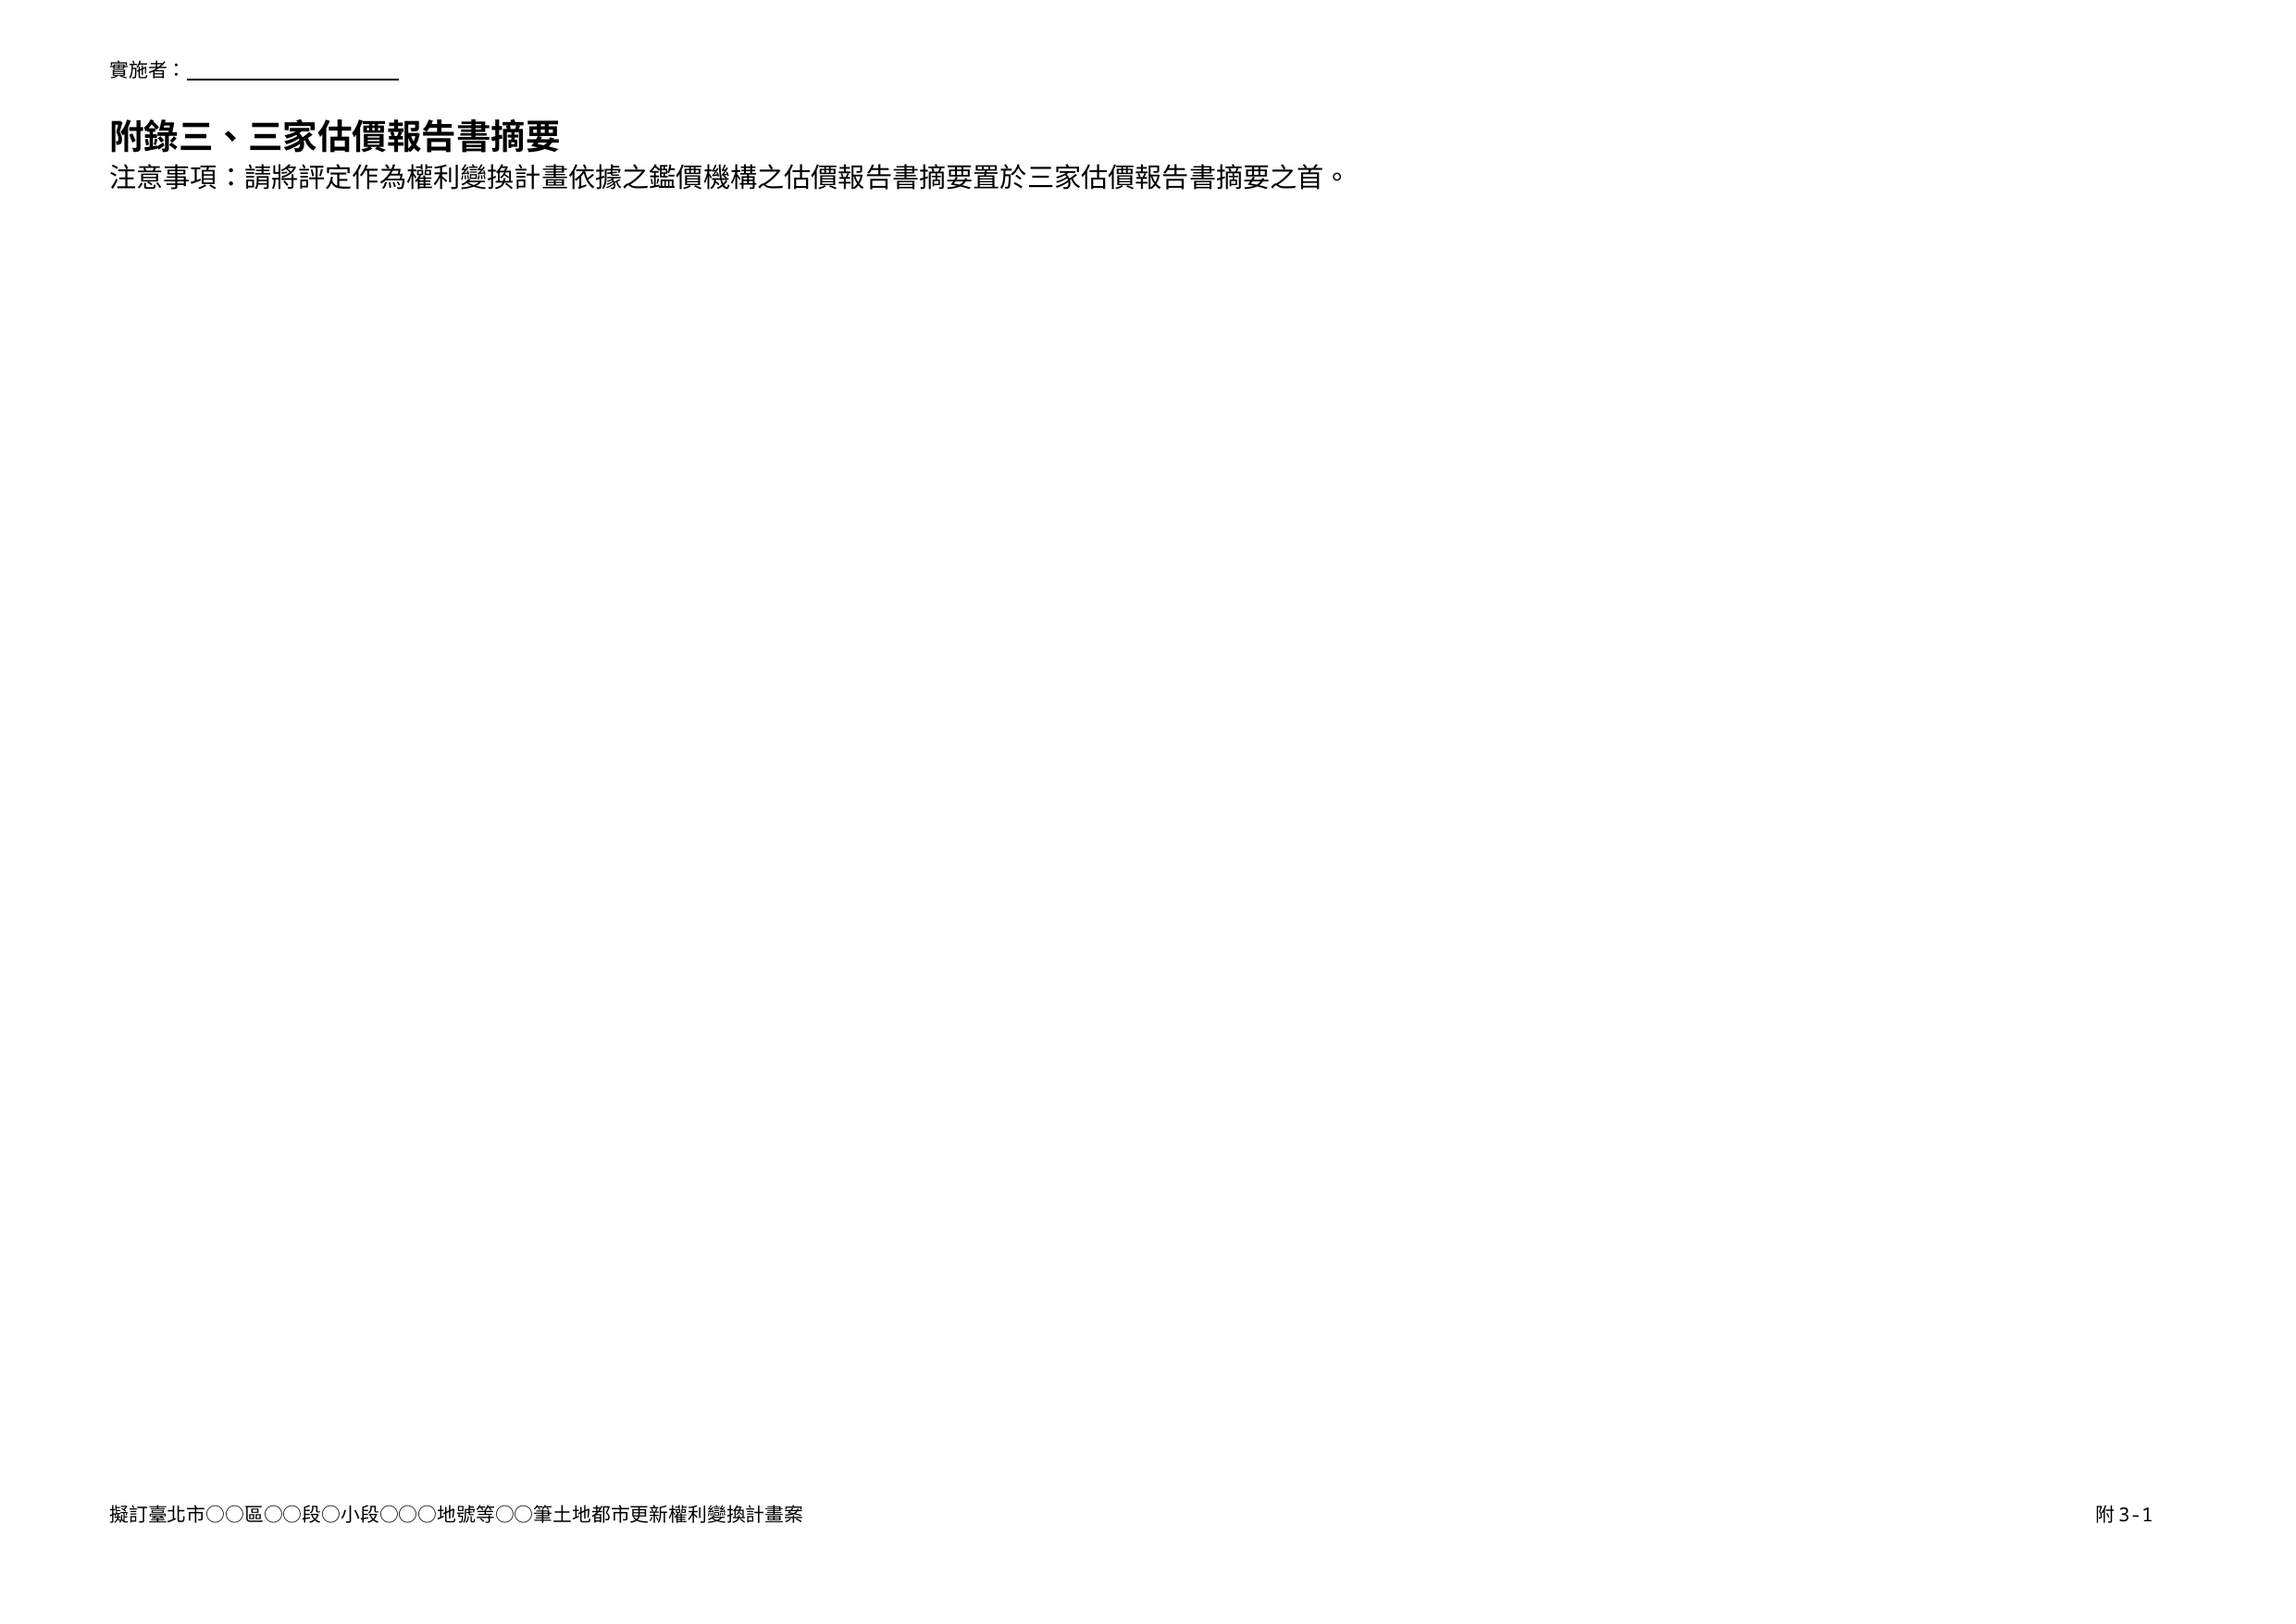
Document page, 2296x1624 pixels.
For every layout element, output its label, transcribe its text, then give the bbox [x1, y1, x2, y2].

text 注意事項：請將評定作為權利變換計畫依據之鑑價機構之估價報告書摘要置於三家估價報告書摘要之首。 [109, 159, 2186, 194]
subtitle 附錄三、三家估價報告書摘要 [109, 109, 2186, 159]
